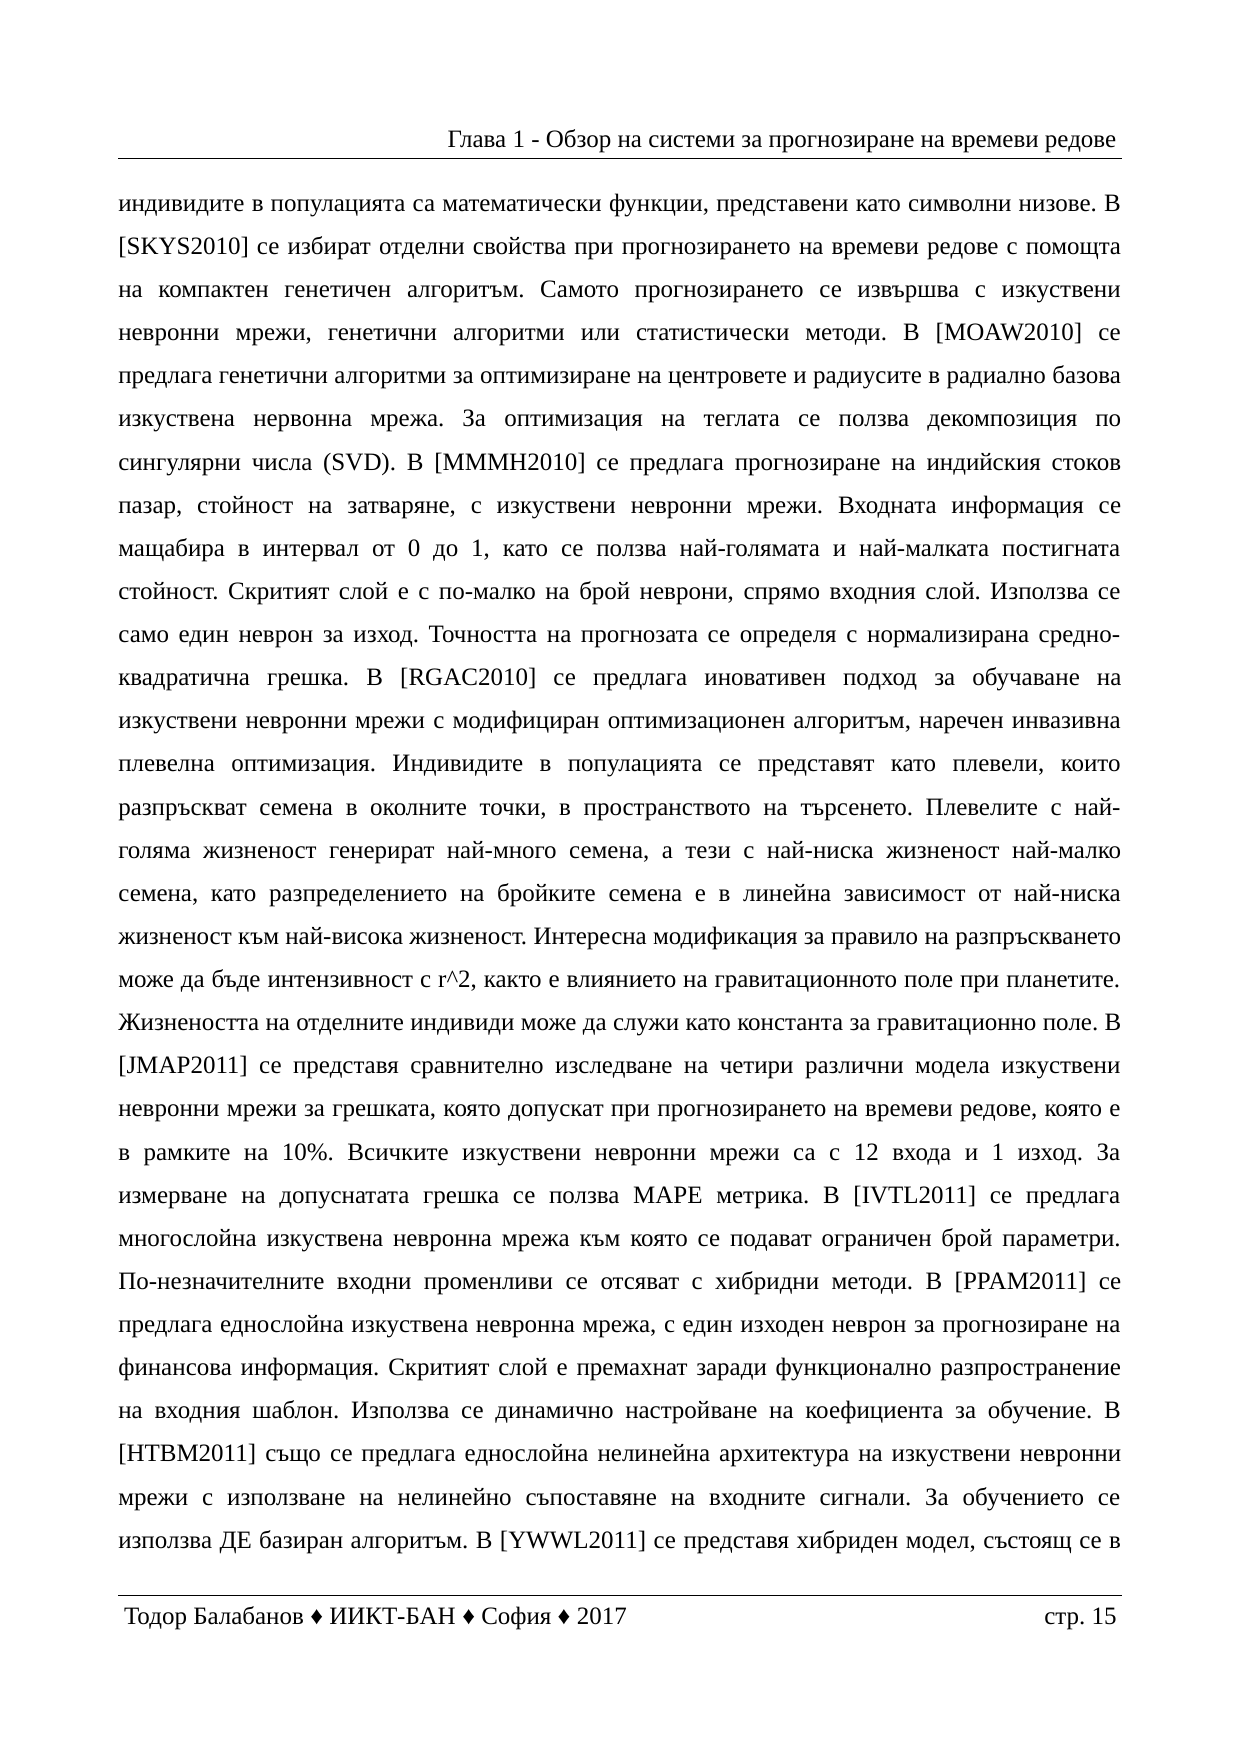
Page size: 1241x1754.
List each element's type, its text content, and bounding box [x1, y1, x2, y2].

text индивидите в популацията са математически функции, представени като символни низове. В [SKYS2010] се избират отделни свойства при прогнозирането на времеви редове с помощта на компактен генетичен алгоритъм. Самото прогнозирането се извършва с изкуствени невронни мрежи, генетични алгоритми или статистически методи. В [MOAW2010] се предлага генетични алгоритми за оптимизиране на центровете и радиусите в радиално базова изкуствена нервонна мрежа. За оптимизация на теглата се ползва декомпозиция по сингулярни числа (SVD). В [MMMH2010] се предлага прогнозиране на индийския стоков пазар, стойност на затваряне, с изкуствени невронни мрежи. Входната информация се мащабира в интервал от 0 до 1, като се ползва най-голямата и най-малката постигната стойност. Скритият слой е с по-малко на брой неврони, спрямо входния слой. Използва се само един неврон за изход. Точността на прогнозата се определя с нормализирана средно-квадратична грешка. В [RGAC2010] се предлага иновативен подход за обучаване на изкуствени невронни мрежи с модифициран оптимизационен алгоритъм, наречен инвазивна плевелна оптимизация. Индивидите в популацията се представят като плевели, които разпръскват семена в околните точки, в пространството на търсенето. Плевелите с най-голяма жизненост генерират най-много семена, а тези с най-ниска жизненост най-малко семена, като разпределението на бройките семена е в линейна зависимост от най-ниска жизненост към най-висока жизненост. Интересна модификация за правило на разпръскването може да бъде интензивност с r^2, както е влиянието на гравитационното поле при планетите. Жизнеността на отделните индивиди може да служи като константа за гравитационно поле. В [JMAP2011] се представя сравнително изследване на четири различни модела изкуствени невронни мрежи за грешката, която допускат при прогнозирането на времеви редове, която е в рамките на 10%. Всичките изкуствени невронни мрежи са с 12 входа и 1 изход. За измерване на допуснатата грешка се ползва MAPE метрика. В [IVTL2011] се предлага многослойна изкуствена невронна мрежа към която се подават ограничен брой параметри. По-незначителните входни променливи се отсяват с хибридни методи. В [PPAM2011] се предлага еднослойна изкуствена невронна мрежа, с един изходен неврон за прогнозиране на финансова информация. Скритият слой е премахнат заради функционално разпространение на входния шаблон. Използва се динамично настройване на коефициента за обучение. В [HTBM2011] също се предлага еднослойна нелинейна архитектура на изкуствени невронни мрежи с използване на нелинейно съпоставяне на входните сигнали. За обучението се използва ДЕ базиран алгоритъм. В [YWWL2011] се представя хибриден модел, състоящ се в [118, 188, 1122, 1553]
